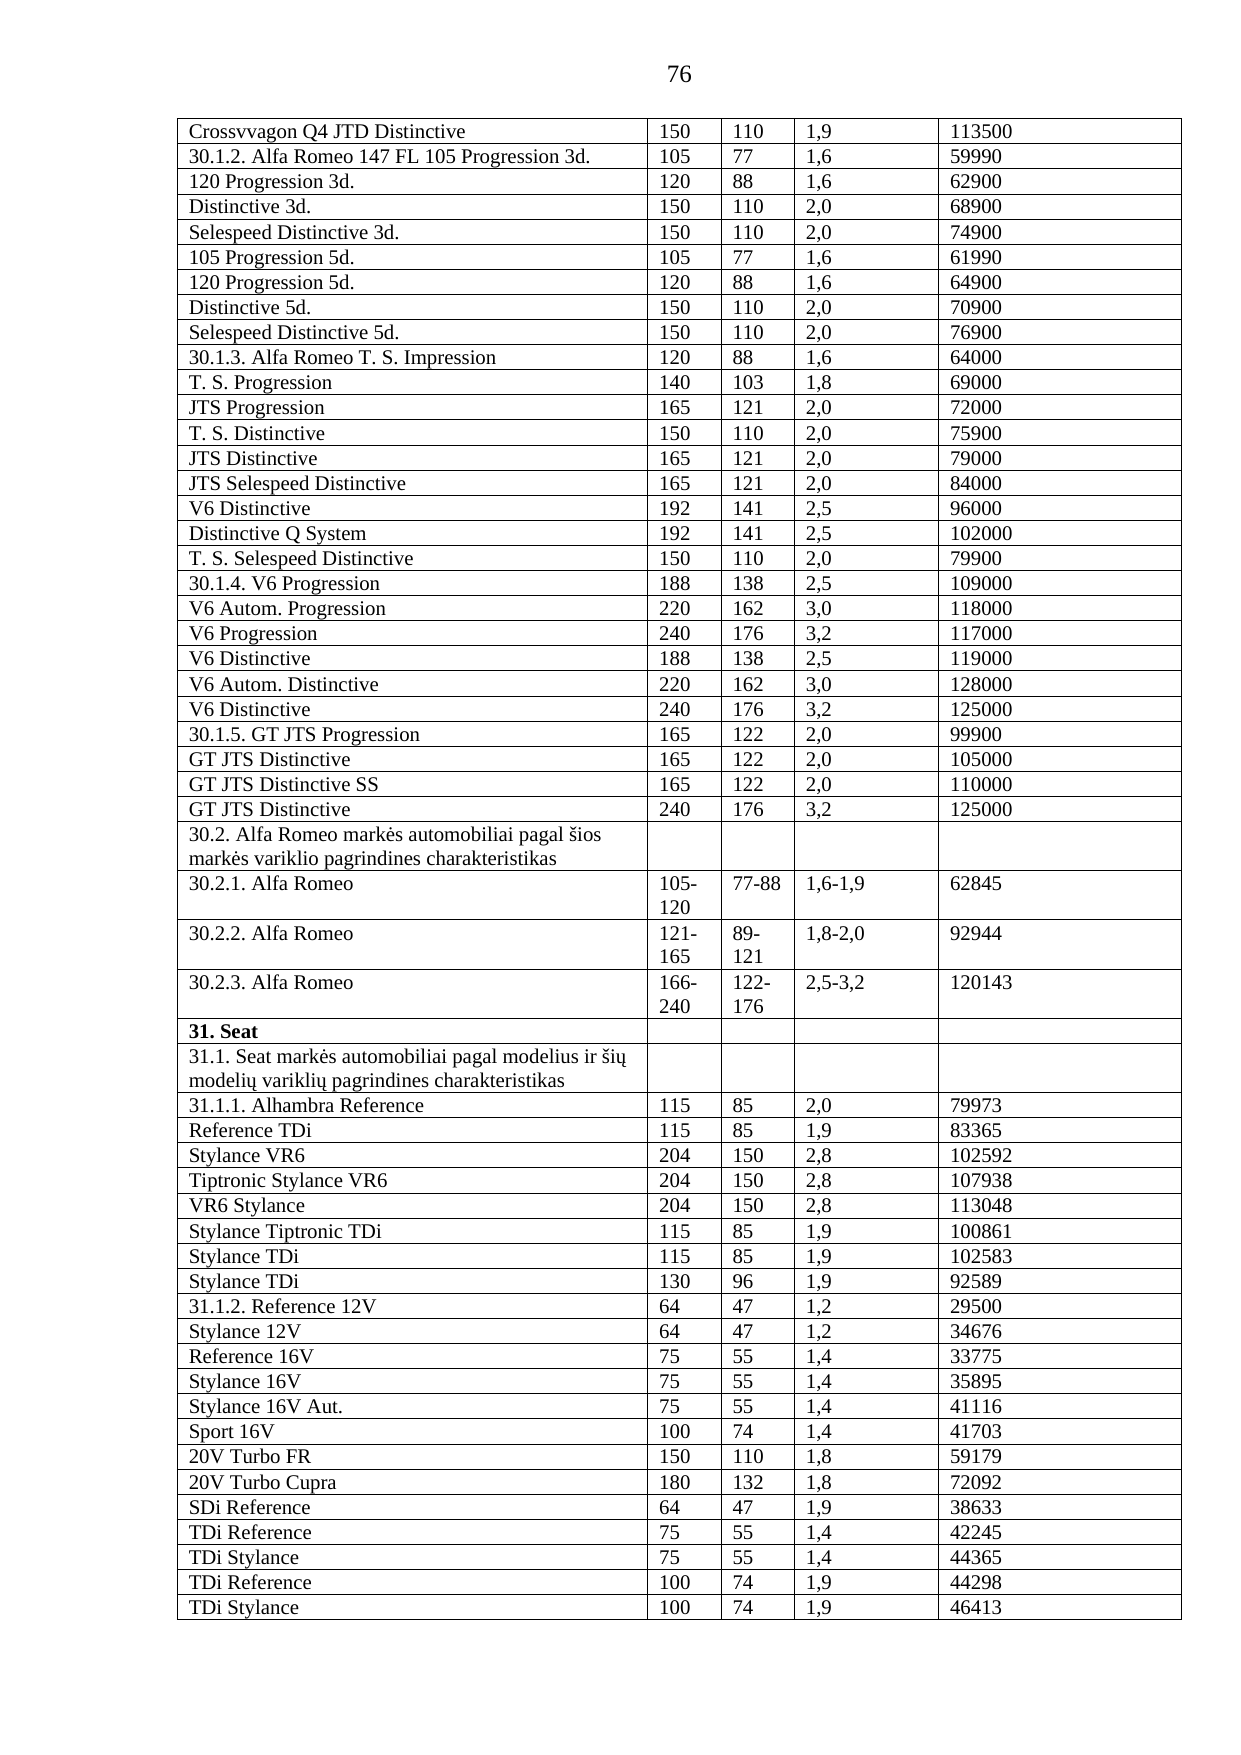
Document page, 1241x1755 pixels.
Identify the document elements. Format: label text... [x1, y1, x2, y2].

table_cell 1,8 [795, 370, 938, 394]
table_cell 162 [722, 596, 794, 620]
table_cell 122 [722, 722, 794, 746]
table_cell JTS Progression [178, 395, 647, 419]
table_cell [795, 1019, 938, 1043]
table_cell 120 [648, 345, 721, 369]
table_cell 115 [648, 1118, 721, 1142]
table_cell 1,4 [795, 1344, 938, 1368]
table_cell 74 [722, 1570, 794, 1594]
table_cell 115 [648, 1244, 721, 1268]
table_cell 30.2.2. Alfa Romeo [178, 920, 647, 968]
table_cell JTS Selespeed Distinctive [178, 471, 647, 495]
table_cell 240 [648, 697, 721, 721]
table_cell 2,0 [795, 220, 938, 244]
table_cell 64 [648, 1294, 721, 1318]
table_cell [722, 822, 794, 870]
table_cell 2,0 [795, 1093, 938, 1117]
table_cell 30.2.1. Alfa Romeo [178, 871, 647, 919]
table_cell 77 [722, 245, 794, 269]
table_cell 138 [722, 571, 794, 595]
table_cell 88 [722, 270, 794, 294]
table_cell 150 [648, 546, 721, 570]
table_cell 3,0 [795, 671, 938, 696]
table_cell 107938 [939, 1168, 1181, 1192]
table_cell 1,2 [795, 1294, 938, 1318]
table_cell 2,0 [795, 295, 938, 319]
table_cell Selespeed Distinctive 5d. [178, 320, 647, 344]
table_cell 31.1.1. Alhambra Reference [178, 1093, 647, 1117]
table_cell 165 [648, 395, 721, 419]
table_cell 68900 [939, 195, 1181, 218]
table_cell 96000 [939, 496, 1181, 520]
table_cell 44365 [939, 1545, 1181, 1569]
table_cell 122 [722, 747, 794, 771]
table_cell 33775 [939, 1344, 1181, 1368]
table_cell 150 [648, 220, 721, 244]
table_cell 110 [722, 1445, 794, 1468]
table_cell 75 [648, 1545, 721, 1569]
table_cell 62845 [939, 871, 1181, 919]
table_cell 2,0 [795, 195, 938, 218]
table_cell 72092 [939, 1470, 1181, 1494]
table_cell 121 [722, 446, 794, 469]
table_cell Distinctive Q System [178, 521, 647, 545]
table_cell 92589 [939, 1269, 1181, 1293]
table_cell 1,9 [795, 1495, 938, 1519]
table_cell 110 [722, 546, 794, 570]
table_cell 150 [648, 195, 721, 218]
table_cell 220 [648, 671, 721, 696]
table_cell 113048 [939, 1194, 1181, 1217]
table_cell 192 [648, 521, 721, 545]
table_cell 3,2 [795, 797, 938, 821]
table_cell 1,8 [795, 1470, 938, 1494]
table_cell 2,8 [795, 1168, 938, 1192]
table_cell 120 [648, 270, 721, 294]
table_cell [939, 1044, 1181, 1092]
table_cell 105 [648, 144, 721, 168]
table_cell Distinctive 5d. [178, 295, 647, 319]
table_cell 150 [648, 1445, 721, 1468]
table_cell 38633 [939, 1495, 1181, 1519]
table_cell 121 [722, 395, 794, 419]
table_cell 150 [722, 1168, 794, 1192]
table_cell [939, 1019, 1181, 1043]
table_cell 79900 [939, 546, 1181, 570]
table_cell 64 [648, 1319, 721, 1343]
table_cell 165 [648, 446, 721, 469]
table_cell Reference TDi [178, 1118, 647, 1142]
table_cell 1,9 [795, 1595, 938, 1619]
table_cell 69000 [939, 370, 1181, 394]
table_cell 2,0 [795, 747, 938, 771]
table_cell 1,9 [795, 119, 938, 143]
table_cell Reference 16V [178, 1344, 647, 1368]
table_cell 1,4 [795, 1369, 938, 1393]
table_cell 1,9 [795, 1244, 938, 1268]
table_cell 188 [648, 646, 721, 670]
table_cell 2,0 [795, 722, 938, 746]
table_cell V6 Autom. Distinctive [178, 671, 647, 696]
table_cell 79973 [939, 1093, 1181, 1117]
table_cell 150 [648, 420, 721, 444]
table_cell 120 [648, 169, 721, 193]
table_cell 30.1.3. Alfa Romeo T. S. Impression [178, 345, 647, 369]
table_cell 79000 [939, 446, 1181, 469]
table_cell 204 [648, 1194, 721, 1217]
table_cell Selespeed Distinctive 3d. [178, 220, 647, 244]
table_cell 2,5 [795, 521, 938, 545]
table_cell 75900 [939, 420, 1181, 444]
table_cell 192 [648, 496, 721, 520]
table_cell 59179 [939, 1445, 1181, 1468]
table_cell 138 [722, 646, 794, 670]
table_cell 1,6 [795, 270, 938, 294]
table_cell T. S. Selespeed Distinctive [178, 546, 647, 570]
table_cell 31.1.2. Reference 12V [178, 1294, 647, 1318]
table_cell 2,0 [795, 772, 938, 796]
table_cell 110 [722, 220, 794, 244]
table_cell [795, 822, 938, 870]
table_cell 150 [722, 1143, 794, 1167]
table_cell 55 [722, 1545, 794, 1569]
table_cell 72000 [939, 395, 1181, 419]
table_cell GT JTS Distinctive [178, 747, 647, 771]
table_cell 204 [648, 1168, 721, 1192]
table_cell T. S. Distinctive [178, 420, 647, 444]
table_cell V6 Distinctive [178, 697, 647, 721]
table_cell TDi Reference [178, 1570, 647, 1594]
table_cell Stylance 12V [178, 1319, 647, 1343]
table_cell V6 Progression [178, 621, 647, 645]
table_cell 132 [722, 1470, 794, 1494]
table_cell 85 [722, 1093, 794, 1117]
table_cell 2,5 [795, 496, 938, 520]
table_cell 3,0 [795, 596, 938, 620]
table_cell [648, 1019, 721, 1043]
table_cell 1,9 [795, 1219, 938, 1243]
table_cell 1,2 [795, 1319, 938, 1343]
table_cell 76900 [939, 320, 1181, 344]
table_cell 30.1.4. V6 Progression [178, 571, 647, 595]
table_cell 103 [722, 370, 794, 394]
table_cell 46413 [939, 1595, 1181, 1619]
table_cell 1,4 [795, 1545, 938, 1569]
table_cell 55 [722, 1344, 794, 1368]
table_cell 1,6 [795, 245, 938, 269]
table_cell VR6 Stylance [178, 1194, 647, 1217]
table_cell 2,0 [795, 546, 938, 570]
table_cell Stylance VR6 [178, 1143, 647, 1167]
table_cell 75 [648, 1520, 721, 1544]
table_cell 1,4 [795, 1394, 938, 1418]
table_cell 100 [648, 1595, 721, 1619]
table_cell 31. Seat [178, 1019, 647, 1043]
table_cell 117000 [939, 621, 1181, 645]
table_cell 240 [648, 797, 721, 821]
table_cell 188 [648, 571, 721, 595]
table_cell 165 [648, 772, 721, 796]
table_cell 176 [722, 697, 794, 721]
table_cell 1,4 [795, 1419, 938, 1443]
table_cell 64 [648, 1495, 721, 1519]
table_cell 83365 [939, 1118, 1181, 1142]
table_cell 113500 [939, 119, 1181, 143]
table_cell 1,8-2,0 [795, 920, 938, 968]
table_cell 77 [722, 144, 794, 168]
table_cell Stylance Tiptronic TDi [178, 1219, 647, 1243]
table_cell 1,9 [795, 1570, 938, 1594]
table_cell Stylance TDi [178, 1269, 647, 1293]
table_cell 150 [648, 119, 721, 143]
table_cell 1,6 [795, 169, 938, 193]
table_cell TDi Stylance [178, 1595, 647, 1619]
table_cell Stylance 16V [178, 1369, 647, 1393]
table_cell 120 Progression 5d. [178, 270, 647, 294]
table_cell 1,6 [795, 345, 938, 369]
table_cell [722, 1019, 794, 1043]
table_cell 120143 [939, 970, 1181, 1018]
table_cell 55 [722, 1394, 794, 1418]
table_cell 96 [722, 1269, 794, 1293]
table_cell 176 [722, 621, 794, 645]
table_cell TDi Reference [178, 1520, 647, 1544]
table_cell 176 [722, 797, 794, 821]
table_cell 102000 [939, 521, 1181, 545]
table_cell V6 Distinctive [178, 646, 647, 670]
table_cell 2,0 [795, 395, 938, 419]
table_cell 105-120 [648, 871, 721, 919]
table_cell Tiptronic Stylance VR6 [178, 1168, 647, 1192]
table_cell 100861 [939, 1219, 1181, 1243]
table_cell 85 [722, 1118, 794, 1142]
table_cell Stylance TDi [178, 1244, 647, 1268]
table_cell Stylance 16V Aut. [178, 1394, 647, 1418]
table_cell 141 [722, 496, 794, 520]
table_cell 70900 [939, 295, 1181, 319]
table_cell 110 [722, 195, 794, 218]
table_cell 150 [722, 1194, 794, 1217]
table_cell 47 [722, 1294, 794, 1318]
table_cell 121-165 [648, 920, 721, 968]
table_cell 121 [722, 471, 794, 495]
table_cell [648, 1044, 721, 1092]
table_cell 61990 [939, 245, 1181, 269]
table_cell SDi Reference [178, 1495, 647, 1519]
table_cell 1,9 [795, 1118, 938, 1142]
table_cell 150 [648, 320, 721, 344]
table_cell 3,2 [795, 697, 938, 721]
table_cell 30.2.3. Alfa Romeo [178, 970, 647, 1018]
table_cell 75 [648, 1369, 721, 1393]
table_cell 99900 [939, 722, 1181, 746]
table_cell 64900 [939, 270, 1181, 294]
table_cell 30.1.5. GT JTS Progression [178, 722, 647, 746]
table_cell 74 [722, 1419, 794, 1443]
table_cell 140 [648, 370, 721, 394]
table_cell 120 Progression 3d. [178, 169, 647, 193]
table_cell 110 [722, 320, 794, 344]
table_cell 2,0 [795, 420, 938, 444]
table_cell 162 [722, 671, 794, 696]
table_cell [648, 822, 721, 870]
table_cell Crossvvagon Q4 JTD Distinctive [178, 119, 647, 143]
table_cell 2,0 [795, 320, 938, 344]
table_cell 30.2. Alfa Romeo markės automobiliai pagal šios markės variklio pagrindines charakteristikas [178, 822, 647, 870]
table_cell 1,6-1,9 [795, 871, 938, 919]
table_cell TDi Stylance [178, 1545, 647, 1569]
table_cell 89-121 [722, 920, 794, 968]
table_cell 109000 [939, 571, 1181, 595]
table_cell 180 [648, 1470, 721, 1494]
table_cell 20V Turbo Cupra [178, 1470, 647, 1494]
table_cell 88 [722, 169, 794, 193]
table_cell 1,8 [795, 1445, 938, 1468]
table_cell 47 [722, 1495, 794, 1519]
table_cell 105000 [939, 747, 1181, 771]
table_cell 115 [648, 1219, 721, 1243]
table_cell 220 [648, 596, 721, 620]
table_cell 62900 [939, 169, 1181, 193]
table_cell 1,9 [795, 1269, 938, 1293]
table_cell 204 [648, 1143, 721, 1167]
table_cell GT JTS Distinctive SS [178, 772, 647, 796]
table_cell 44298 [939, 1570, 1181, 1594]
table_cell 110000 [939, 772, 1181, 796]
table_cell 85 [722, 1244, 794, 1268]
table_cell 118000 [939, 596, 1181, 620]
table_cell 166-240 [648, 970, 721, 1018]
table_cell JTS Distinctive [178, 446, 647, 469]
table_cell 141 [722, 521, 794, 545]
table_cell 84000 [939, 471, 1181, 495]
table_cell 122 [722, 772, 794, 796]
table_cell 2,5 [795, 646, 938, 670]
table_cell 125000 [939, 697, 1181, 721]
table_cell 42245 [939, 1520, 1181, 1544]
table_cell 2,5 [795, 571, 938, 595]
table_cell 2,0 [795, 471, 938, 495]
table_cell 41703 [939, 1419, 1181, 1443]
table_cell 3,2 [795, 621, 938, 645]
table_cell 55 [722, 1520, 794, 1544]
table_cell 110 [722, 420, 794, 444]
table_cell 100 [648, 1419, 721, 1443]
table_cell 125000 [939, 797, 1181, 821]
table_cell 2,0 [795, 446, 938, 469]
table_cell 122-176 [722, 970, 794, 1018]
table_cell 110 [722, 119, 794, 143]
table_cell 100 [648, 1570, 721, 1594]
table_cell 31.1. Seat markės automobiliai pagal modelius ir šių modelių variklių pagrindines charakteristikas [178, 1044, 647, 1092]
table_cell 1,4 [795, 1520, 938, 1544]
table_cell 105 [648, 245, 721, 269]
table_cell 75 [648, 1394, 721, 1418]
table_cell 1,6 [795, 144, 938, 168]
table_cell 77-88 [722, 871, 794, 919]
table_cell 74900 [939, 220, 1181, 244]
table_cell 55 [722, 1369, 794, 1393]
table_cell 41116 [939, 1394, 1181, 1418]
table_cell [722, 1044, 794, 1092]
table_cell 85 [722, 1219, 794, 1243]
table_cell 2,5-3,2 [795, 970, 938, 1018]
table_cell 2,8 [795, 1143, 938, 1167]
table_cell 35895 [939, 1369, 1181, 1393]
table_cell 88 [722, 345, 794, 369]
table_cell 150 [648, 295, 721, 319]
table_cell 165 [648, 747, 721, 771]
table_cell 59990 [939, 144, 1181, 168]
table_cell 130 [648, 1269, 721, 1293]
table_cell 115 [648, 1093, 721, 1117]
table_cell 20V Turbo FR [178, 1445, 647, 1468]
table_cell T. S. Progression [178, 370, 647, 394]
table_cell 105 Progression 5d. [178, 245, 647, 269]
table_cell 119000 [939, 646, 1181, 670]
table_cell V6 Autom. Progression [178, 596, 647, 620]
table_cell 74 [722, 1595, 794, 1619]
table_cell 34676 [939, 1319, 1181, 1343]
table_cell 165 [648, 471, 721, 495]
table_cell 29500 [939, 1294, 1181, 1318]
table_cell 92944 [939, 920, 1181, 968]
table_cell 64000 [939, 345, 1181, 369]
table_cell 2,8 [795, 1194, 938, 1217]
table_cell 30.1.2. Alfa Romeo 147 FL 105 Progression 3d. [178, 144, 647, 168]
table_cell [939, 822, 1181, 870]
table_cell Sport 16V [178, 1419, 647, 1443]
table_cell Distinctive 3d. [178, 195, 647, 218]
table_cell 128000 [939, 671, 1181, 696]
table_cell V6 Distinctive [178, 496, 647, 520]
table_cell 165 [648, 722, 721, 746]
table_cell 110 [722, 295, 794, 319]
table_cell 47 [722, 1319, 794, 1343]
table_cell 102583 [939, 1244, 1181, 1268]
table_cell 102592 [939, 1143, 1181, 1167]
table_cell [795, 1044, 938, 1092]
table_cell 240 [648, 621, 721, 645]
table_cell 75 [648, 1344, 721, 1368]
table_cell GT JTS Distinctive [178, 797, 647, 821]
